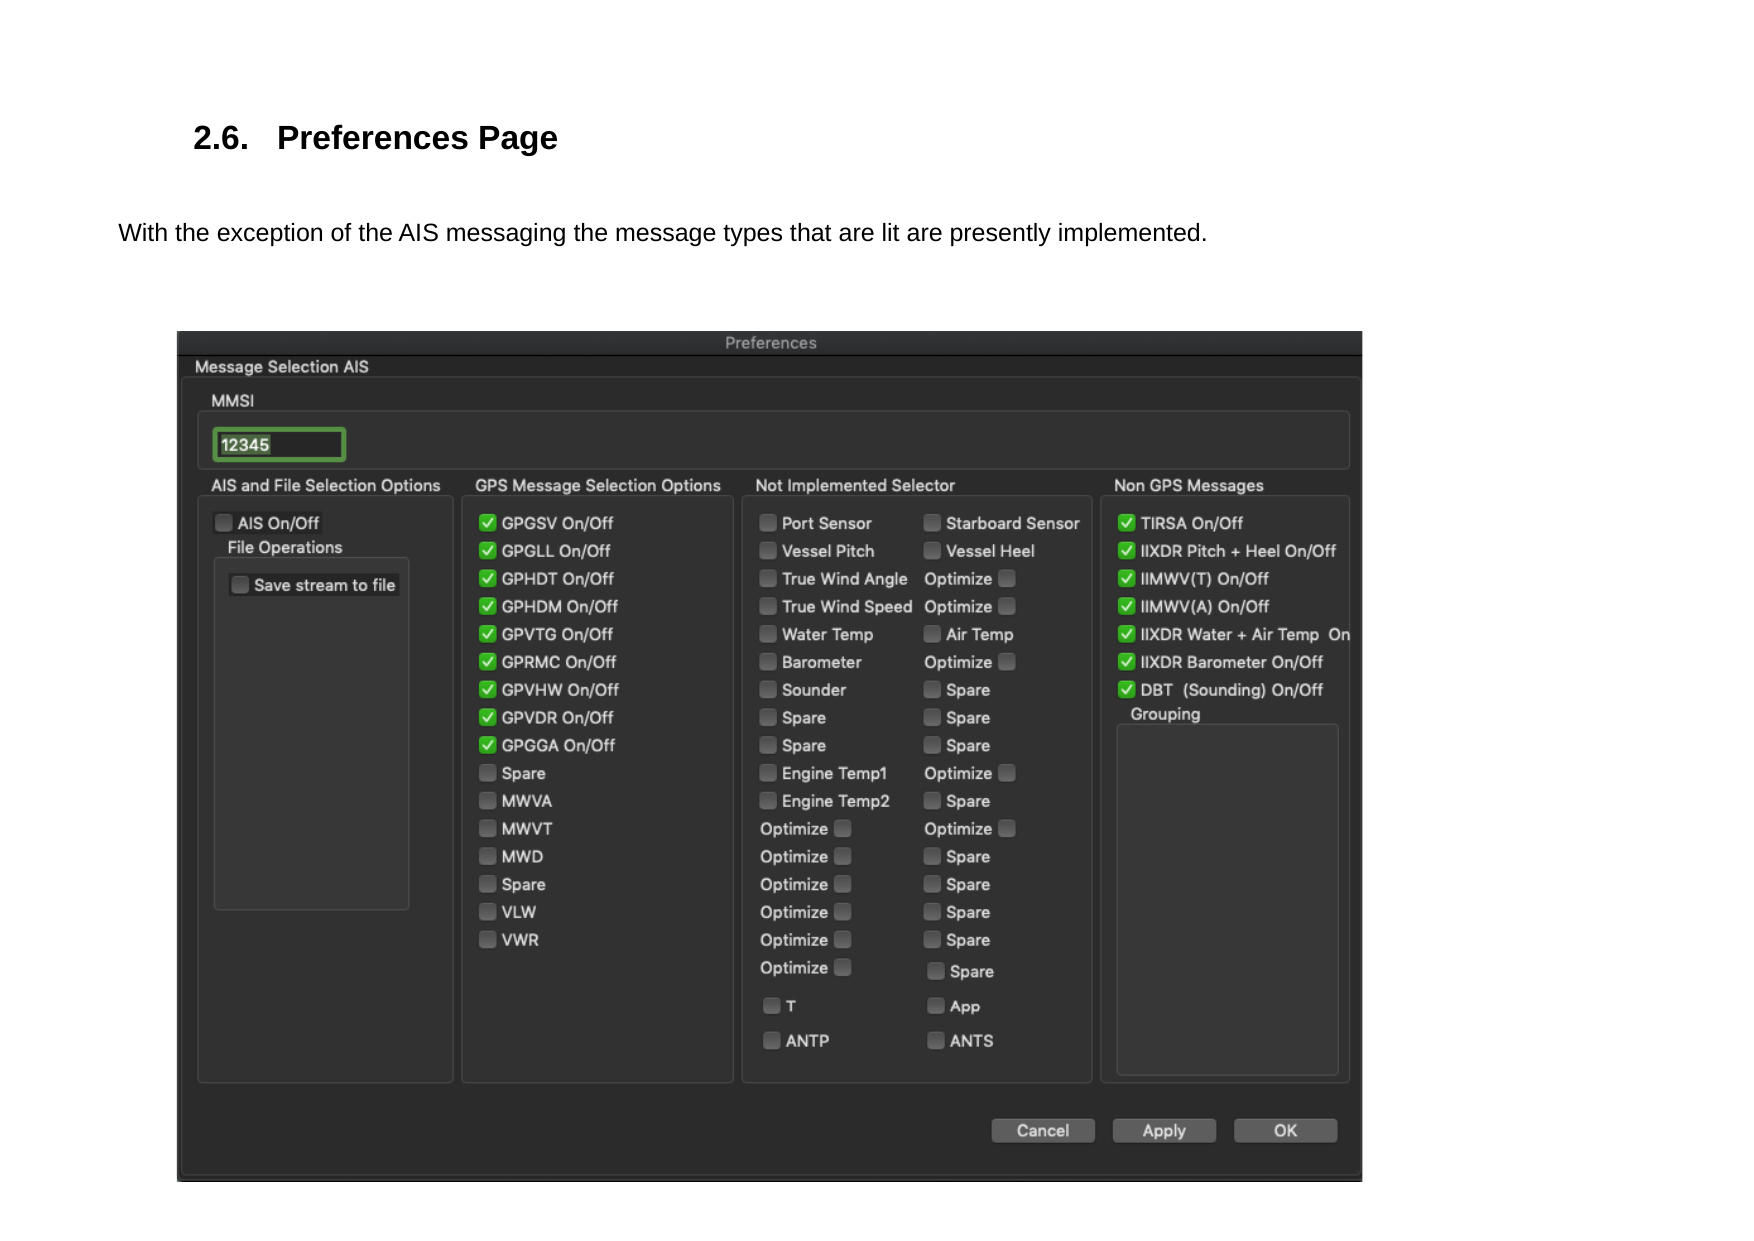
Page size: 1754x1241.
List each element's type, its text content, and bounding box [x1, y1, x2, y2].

subtitle Preferences Page [193, 118, 1636, 157]
picture [176, 331, 1363, 1182]
text With the exception of the AIS messaging the message types that are lit are presently implemented. [118, 218, 1636, 247]
